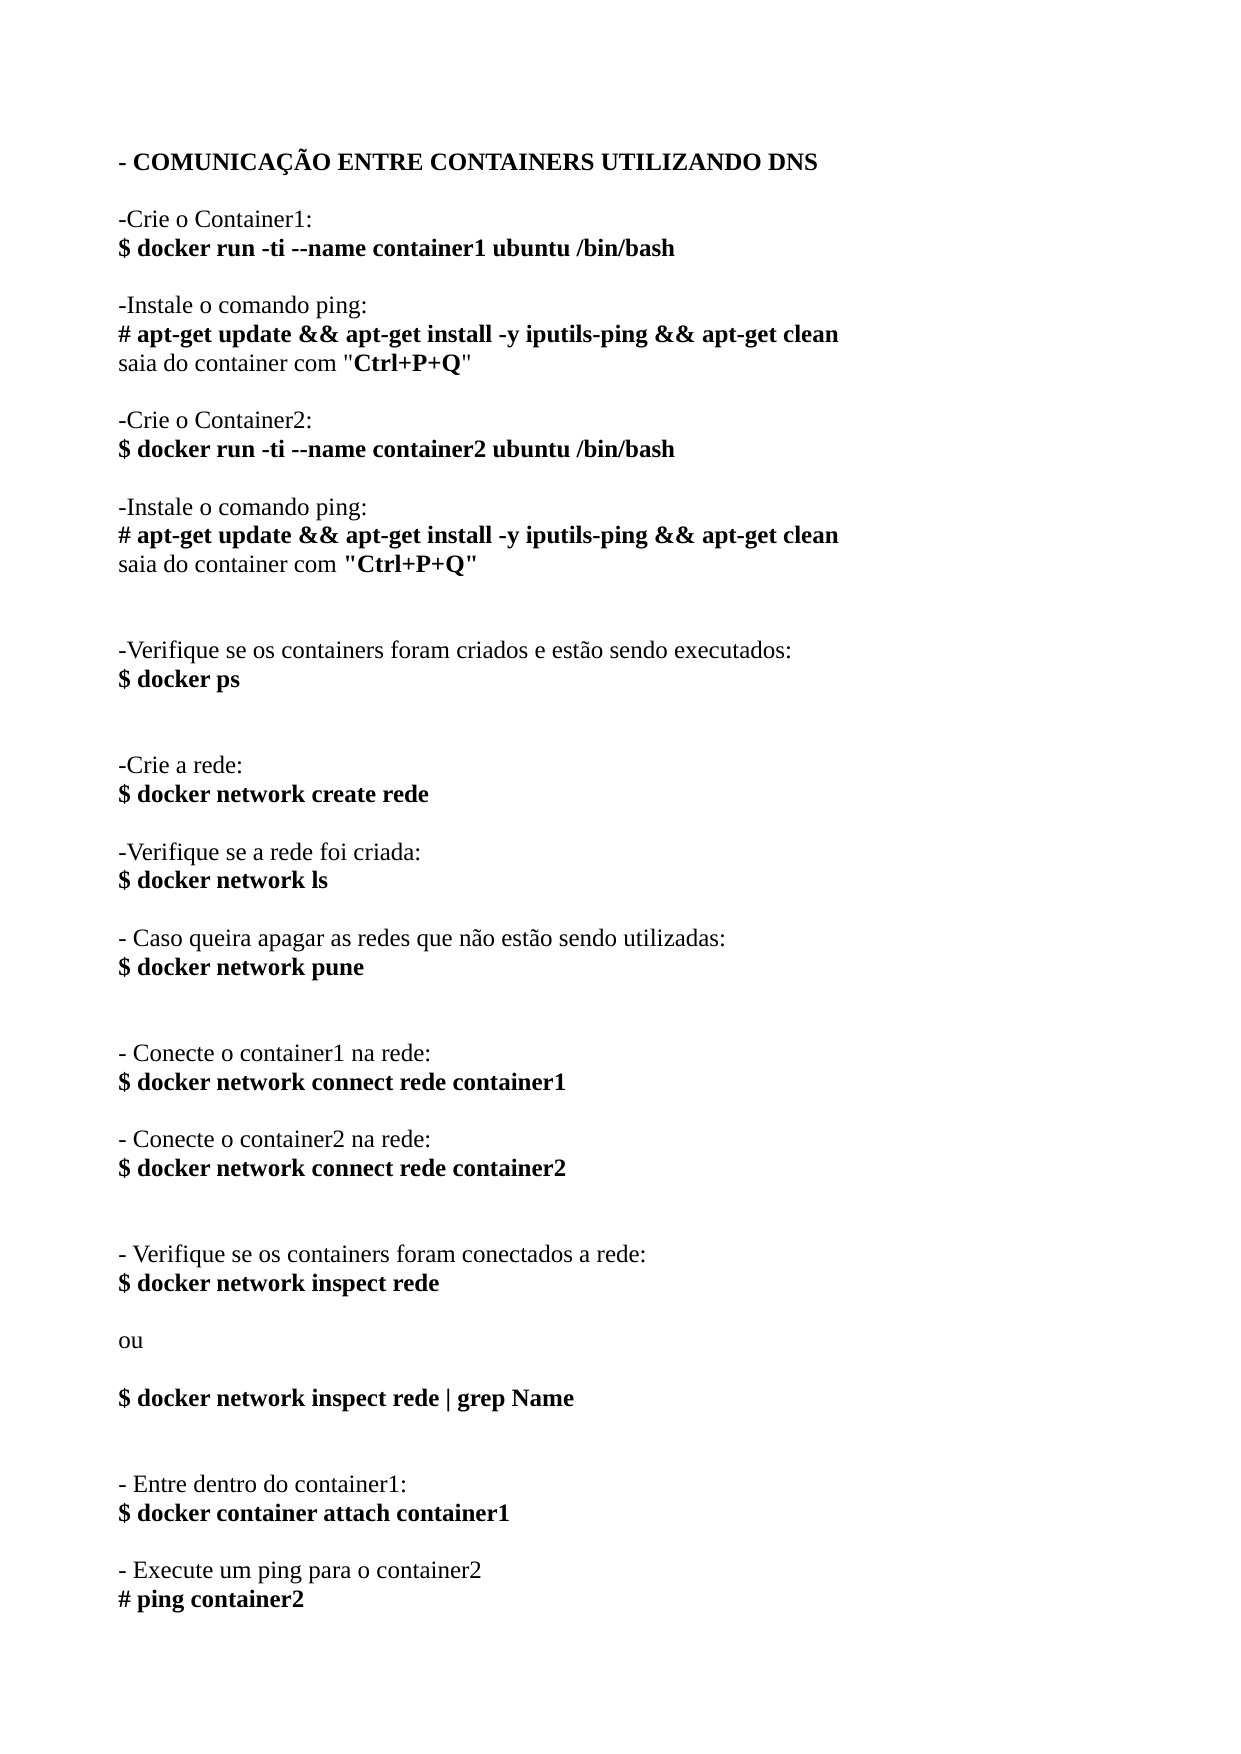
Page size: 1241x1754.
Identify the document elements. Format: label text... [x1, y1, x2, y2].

text $ docker network pune [118, 952, 1122, 981]
text $ docker network connect rede container1 [118, 1067, 1122, 1096]
text $ docker ps [118, 664, 1122, 693]
text # apt-get update && apt-get install -y iputils-ping && apt-get clean [118, 521, 1122, 549]
text -Crie a rede: [118, 751, 1122, 779]
text -Crie o Container1: [118, 204, 1122, 233]
text $ docker run -ti --name container1 ubuntu /bin/bash [118, 233, 1122, 262]
text -Instale o comando ping: [118, 291, 1122, 319]
text - Verifique se os containers foram conectados a rede: [118, 1239, 1122, 1268]
text $ docker network inspect rede | grep Name [118, 1383, 1122, 1412]
text - Conecte o container2 na rede: [118, 1124, 1122, 1153]
text $ docker network inspect rede [118, 1268, 1122, 1297]
text saia do container com "Ctrl+P+Q" [118, 348, 1122, 377]
text $ docker run -ti --name container2 ubuntu /bin/bash [118, 434, 1122, 463]
text -Crie o Container2: [118, 406, 1122, 434]
text - COMUNICAÇÃO ENTRE CONTAINERS UTILIZANDO DNS [118, 147, 1122, 176]
text -Instale o comando ping: [118, 492, 1122, 521]
text saia do container com "Ctrl+P+Q" [118, 549, 1122, 578]
text $ docker network ls [118, 866, 1122, 894]
text $ docker network create rede [118, 779, 1122, 808]
text - Conecte o container1 na rede: [118, 1038, 1122, 1067]
text -Verifique se os containers foram criados e estão sendo executados: [118, 636, 1122, 664]
text # apt-get update && apt-get install -y iputils-ping && apt-get clean [118, 319, 1122, 348]
text -Verifique se a rede foi criada: [118, 837, 1122, 866]
text # ping container2 [118, 1584, 1122, 1613]
text $ docker container attach container1 [118, 1498, 1122, 1527]
text $ docker network connect rede container2 [118, 1153, 1122, 1182]
text ou [118, 1326, 1122, 1354]
text - Caso queira apagar as redes que não estão sendo utilizadas: [118, 923, 1122, 952]
text - Execute um ping para o container2 [118, 1556, 1122, 1584]
text - Entre dentro do container1: [118, 1469, 1122, 1498]
